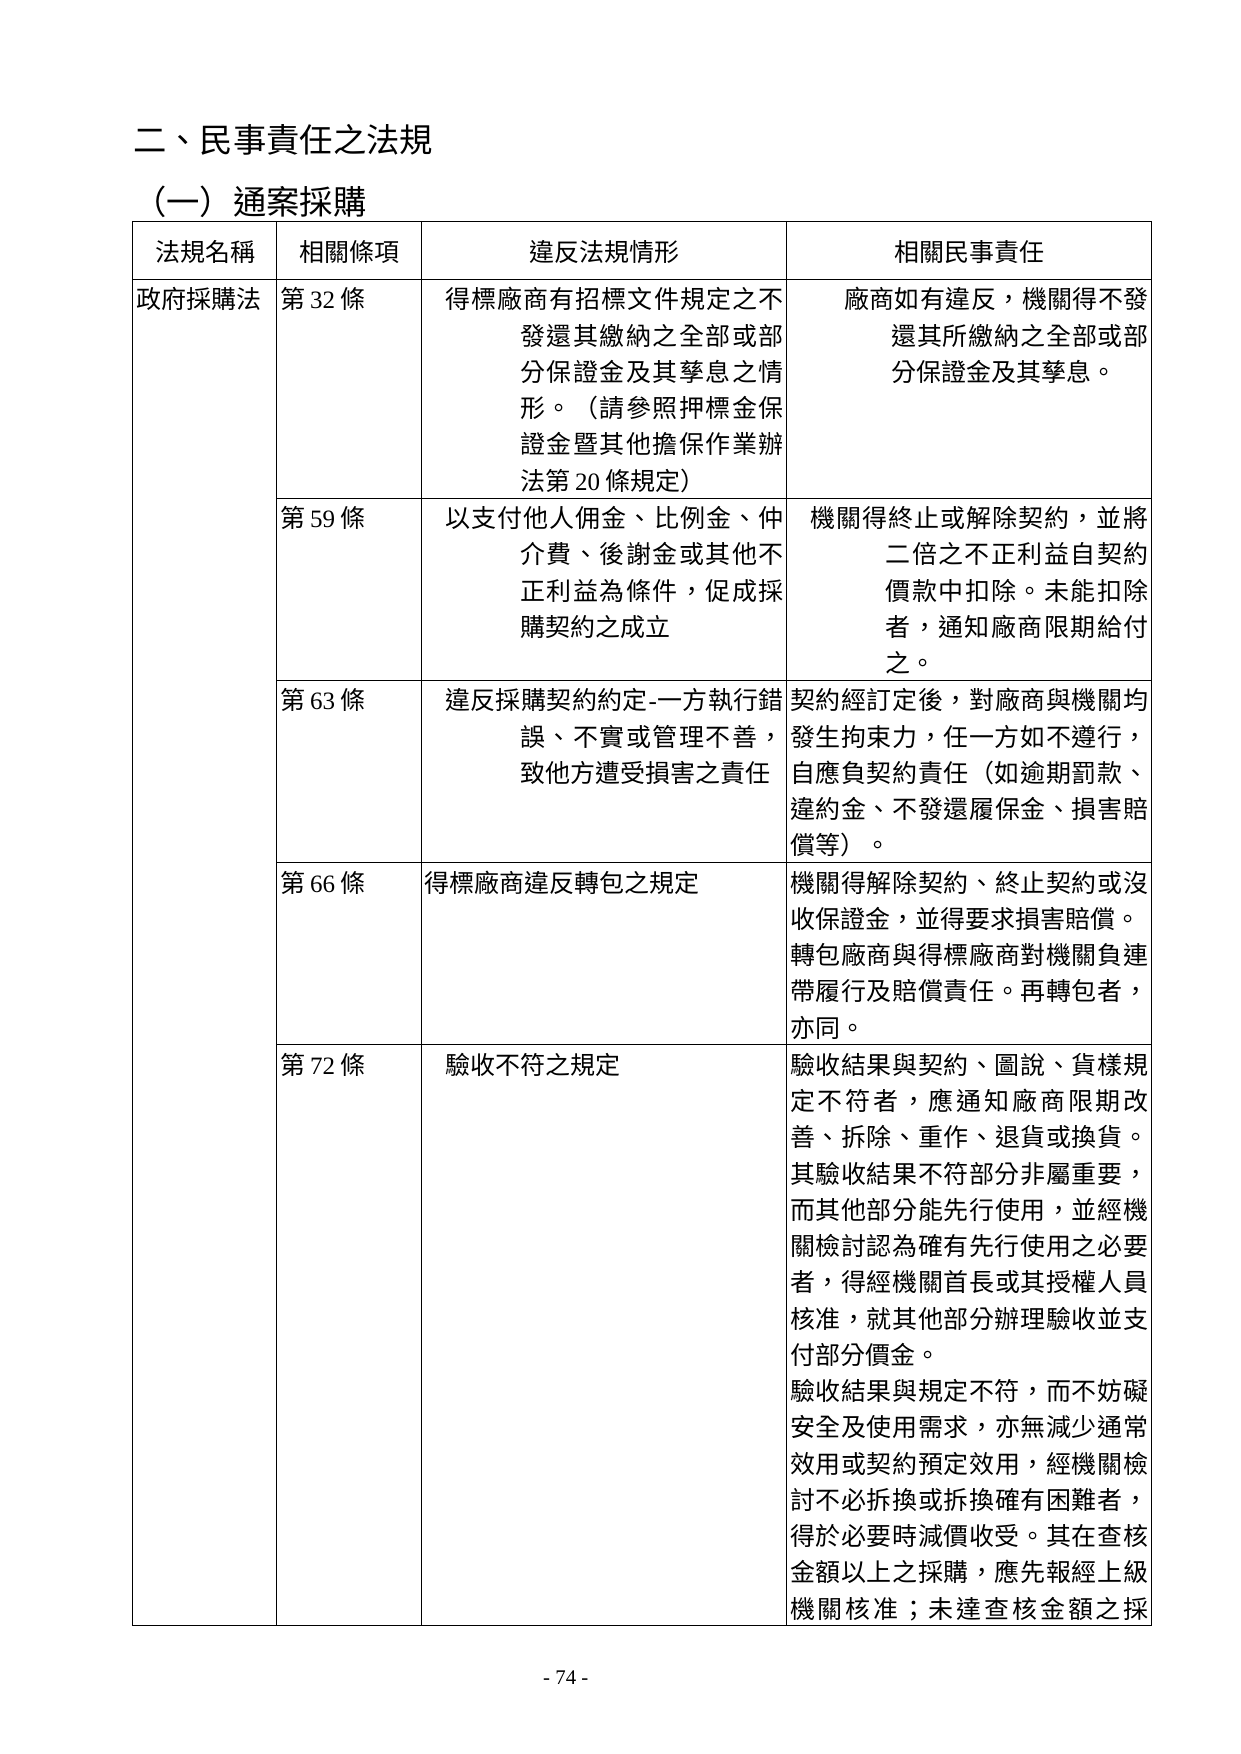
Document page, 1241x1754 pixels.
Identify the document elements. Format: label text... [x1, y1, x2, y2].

table_cell 違反採購契約約定-一方執行錯誤、不實或管理不善，致他方遭受損害之責任 [422, 681, 786, 862]
table_cell 政府採購法 [133, 280, 276, 1625]
table_header 法規名稱 [133, 222, 276, 279]
table_cell 第72條 [277, 1045, 421, 1625]
table_cell 廠商如有違反，機關得不發還其所繳納之全部或部分保證金及其孳息。 [787, 280, 1151, 497]
table_cell 契約經訂定後，對廠商與機關均發生拘束力，任一方如不遵行，自應負契約責任（如逾期罰款、違約金、不發還履保金、損害賠償等）。 [787, 681, 1151, 862]
table_cell 機關得終止或解除契約，並將二倍之不正利益自契約價款中扣除。未能扣除者，通知廠商限期給付之。 [787, 499, 1151, 680]
table_header 違反法規情形 [422, 222, 786, 279]
text （一）通案採購 [133, 158, 1152, 221]
table_cell 驗收結果與契約、圖說、貨樣規定不符者，應通知廠商限期改善、拆除、重作、退貨或換貨。其驗收結果不符部分非屬重要，而其他部分能先行使用，並經機關檢討認為確有先行使用之必要者，得經機關首長或其授權人員核准，就其他部分辦理驗收並支付部分價金。 驗收結果與規定不符，而不妨礙安全及使用需求，亦無減少通常效用或契約預定效用，經機關檢討不必拆換或拆換確有困難者，得於必要時減價收受。其在查核金額以上之採購，應先報經上級機關核准；未達查核金額之採 [787, 1045, 1151, 1625]
table_cell 第66條 [277, 863, 421, 1044]
table_header 相關民事責任 [787, 222, 1151, 279]
text 二、民事責任之法規 [133, 96, 1152, 158]
table_cell 第63條 [277, 681, 421, 862]
table_cell 機關得解除契約、終止契約或沒收保證金，並得要求損害賠償。 轉包廠商與得標廠商對機關負連帶履行及賠償責任。再轉包者，亦同。 [787, 863, 1151, 1044]
table_cell 驗收不符之規定 [422, 1045, 786, 1625]
table_cell 得標廠商違反轉包之規定 [422, 863, 786, 1044]
table_cell 以支付他人佣金、比例金、仲介費、後謝金或其他不正利益為條件，促成採購契約之成立 [422, 499, 786, 680]
table_cell 第32條 [277, 280, 421, 497]
table_cell 得標廠商有招標文件規定之不發還其繳納之全部或部分保證金及其孳息之情形。（請參照押標金保證金暨其他擔保作業辦法第20條規定） [422, 280, 786, 497]
table_cell 第59條 [277, 499, 421, 680]
table_header 相關條項 [277, 222, 421, 279]
